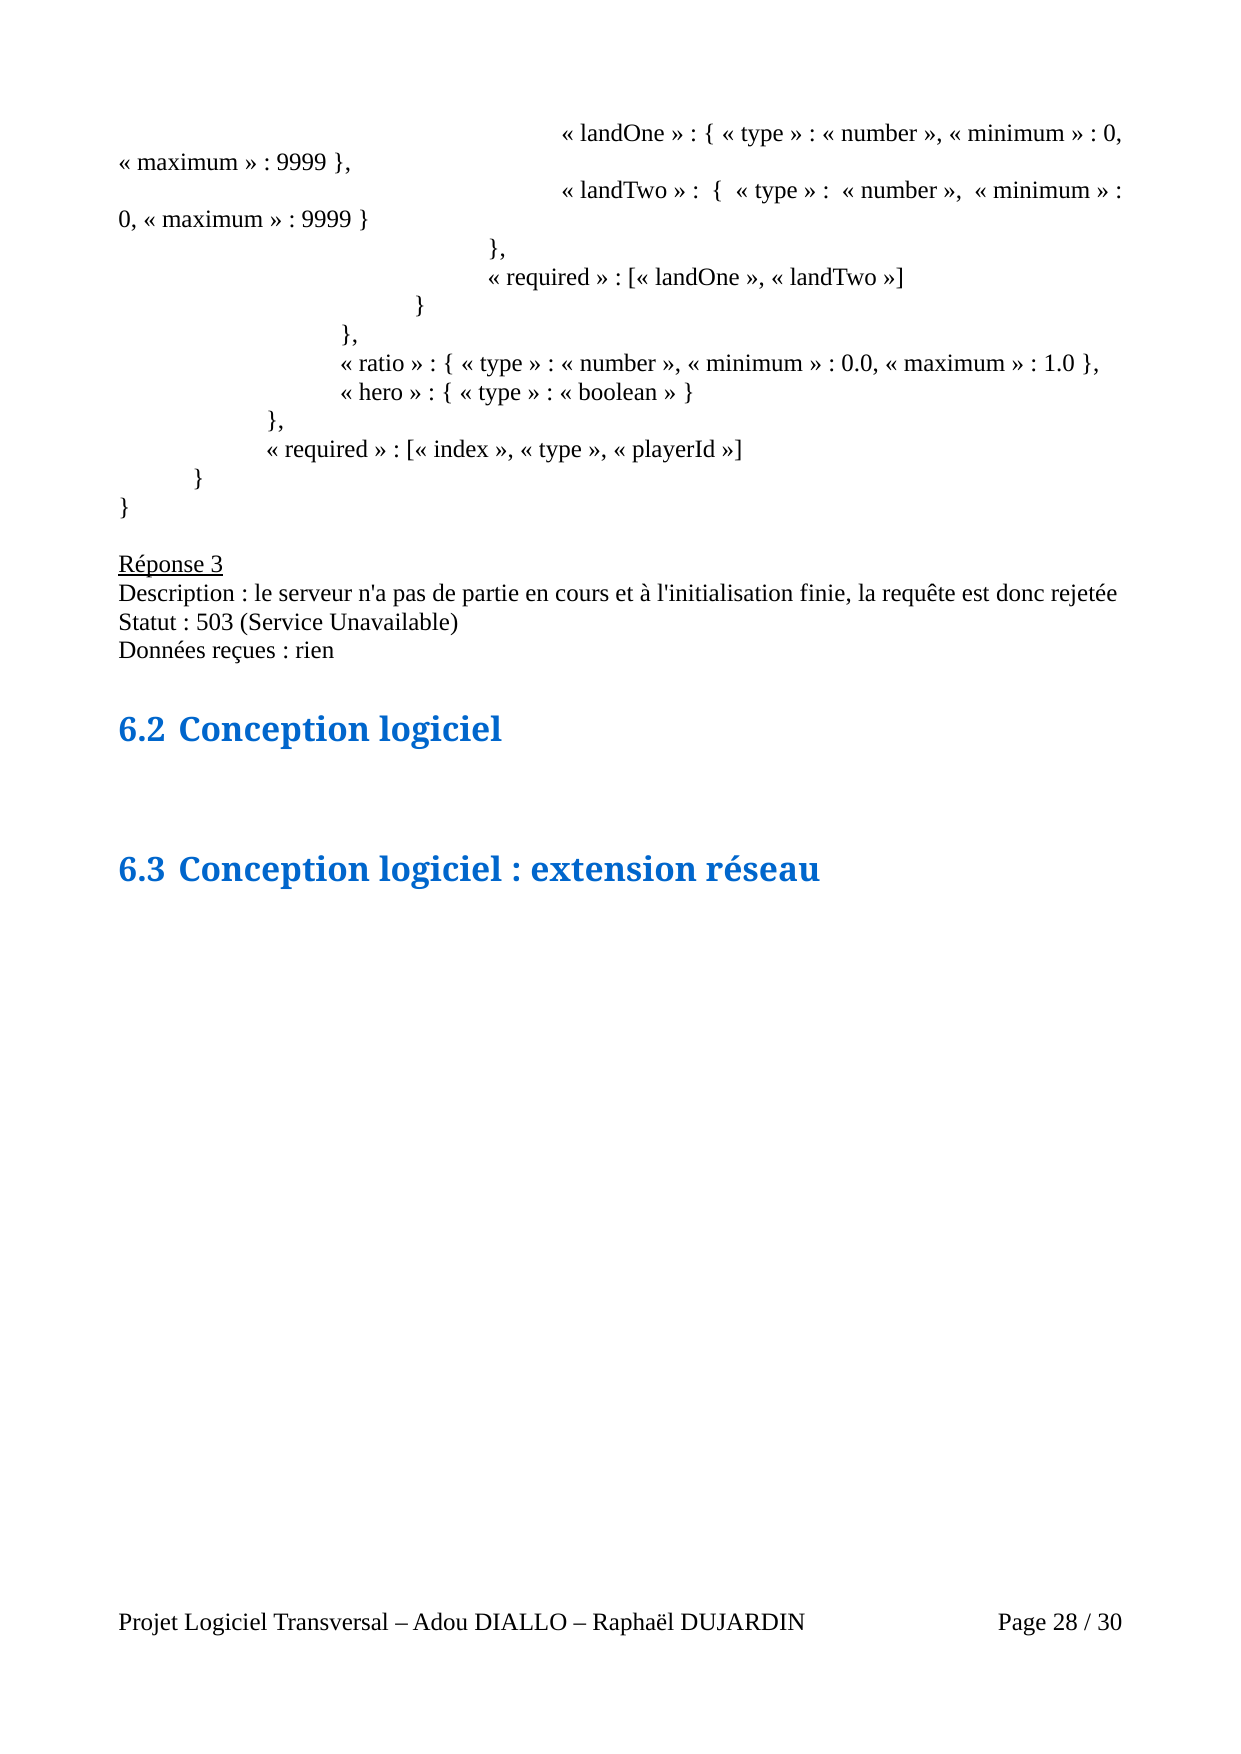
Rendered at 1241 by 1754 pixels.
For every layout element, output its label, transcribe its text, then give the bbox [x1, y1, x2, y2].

text } [118, 291, 1122, 319]
text « hero » : { « type » : « boolean » } [118, 377, 1122, 406]
text Description : le serveur n'a pas de partie en cours et à l'initialisation finie, la requête est donc rejetée [118, 578, 1122, 607]
text }, [118, 406, 1122, 434]
text }, [118, 319, 1122, 348]
text « landOne » : { « type » : « number », « minimum » : 0, « maximum » : 9999 }, [118, 118, 1122, 176]
subtitle Conception logiciel : extension réseau [118, 845, 1122, 891]
text « required » : [« index », « type », « playerId »] [118, 434, 1122, 463]
text } [118, 492, 1122, 521]
text } [118, 463, 1122, 492]
text Réponse 3 [118, 549, 1122, 578]
text « required » : [« landOne », « landTwo »] [118, 262, 1122, 291]
text Données reçues : rien [118, 636, 1122, 664]
text « ratio » : { « type » : « number », « minimum » : 0.0, « maximum » : 1.0 }, [118, 348, 1122, 377]
text Statut : 503 (Service Unavailable) [118, 607, 1122, 636]
subtitle Conception logiciel [118, 706, 1122, 751]
text « landTwo » : { « type » : « number », « minimum » : 0, « maximum » : 9999 } [118, 176, 1122, 233]
text }, [118, 233, 1122, 262]
